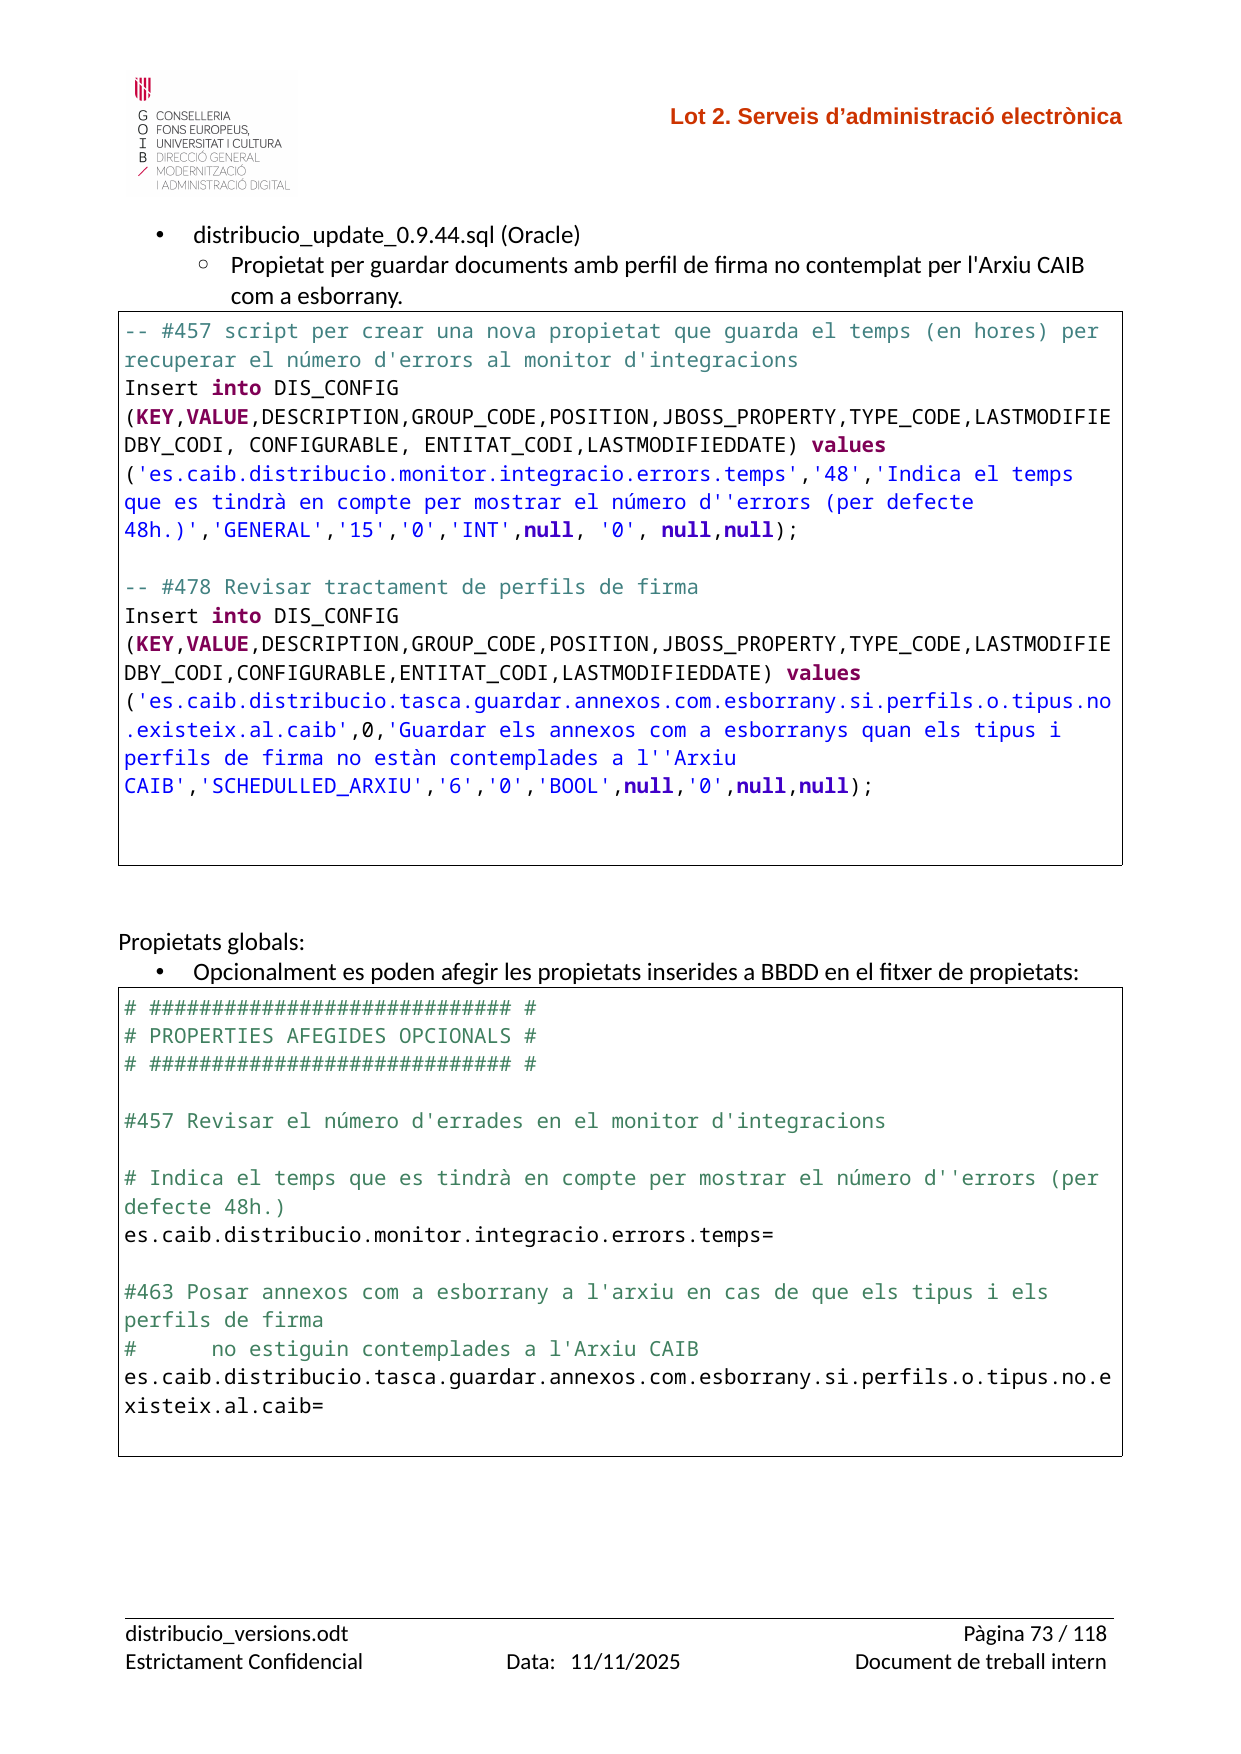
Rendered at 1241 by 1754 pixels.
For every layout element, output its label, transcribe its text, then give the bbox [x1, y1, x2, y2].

table_header -- #457 script per crear una nova propietat que guarda el temps (en hores) per recuperar el número d'errors al monitor d'integracions Insert into DIS_CONFIG (KEY,VALUE,DESCRIPTION,GROUP_CODE,POSITION,JBOSS_PROPERTY,TYPE_CODE,LASTMODIFIEDBY_CODI, CONFIGURABLE, ENTITAT_CODI,LASTMODIFIEDDATE) values ('es.caib.distribucio.monitor.integracio.errors.temps','48','Indica el temps que es tindrà en compte per mostrar el número d''errors (per defecte 48h.)','GENERAL','15','0','INT',null, '0', null,null); -- #478 Revisar tractament de perfils de firma Insert into DIS_CONFIG (KEY,VALUE,DESCRIPTION,GROUP_CODE,POSITION,JBOSS_PROPERTY,TYPE_CODE,LASTMODIFIEDBY_CODI,CONFIGURABLE,ENTITAT_CODI,LASTMODIFIEDDATE) values ('es.caib.distribucio.tasca.guardar.annexos.com.esborrany.si.perfils.o.tipus.no.existeix.al.caib',0,'Guardar els annexos com a esborranys quan els tipus i perfils de firma no estàn contemplades a l''Arxiu CAIB','SCHEDULLED_ARXIU','6','0','BOOL',null,'0',null,null); [119, 312, 1122, 865]
list Opcionalment es poden afegir les propietats inserides a BBDD en el fitxer de propietats: [156, 956, 1122, 987]
text Propietats globals: [118, 926, 1122, 956]
table_header # ############################# # # PROPERTIES AFEGIDES OPCIONALS # # ############################# # #457 Revisar el número d'errades en el monitor d'integracions # Indica el temps que es tindrà en compte per mostrar el número d''errors (per defecte 48h.) es.caib.distribucio.monitor.integracio.errors.temps= #463 Posar annexos com a esborrany a l'arxiu en cas de que els tipus i els perfils de firma # no estiguin contemplades a l'Arxiu CAIB es.caib.distribucio.tasca.guardar.annexos.com.esborrany.si.perfils.o.tipus.no.existeix.al.caib= [119, 988, 1122, 1456]
list distribucio_update_0.9.44.sql (Oracle) [156, 219, 1122, 250]
list Propietat per guardar documents amb perfil de firma no contemplat per l'Arxiu CAIB com a esborrany. [193, 250, 1122, 311]
picture [126, 70, 299, 197]
